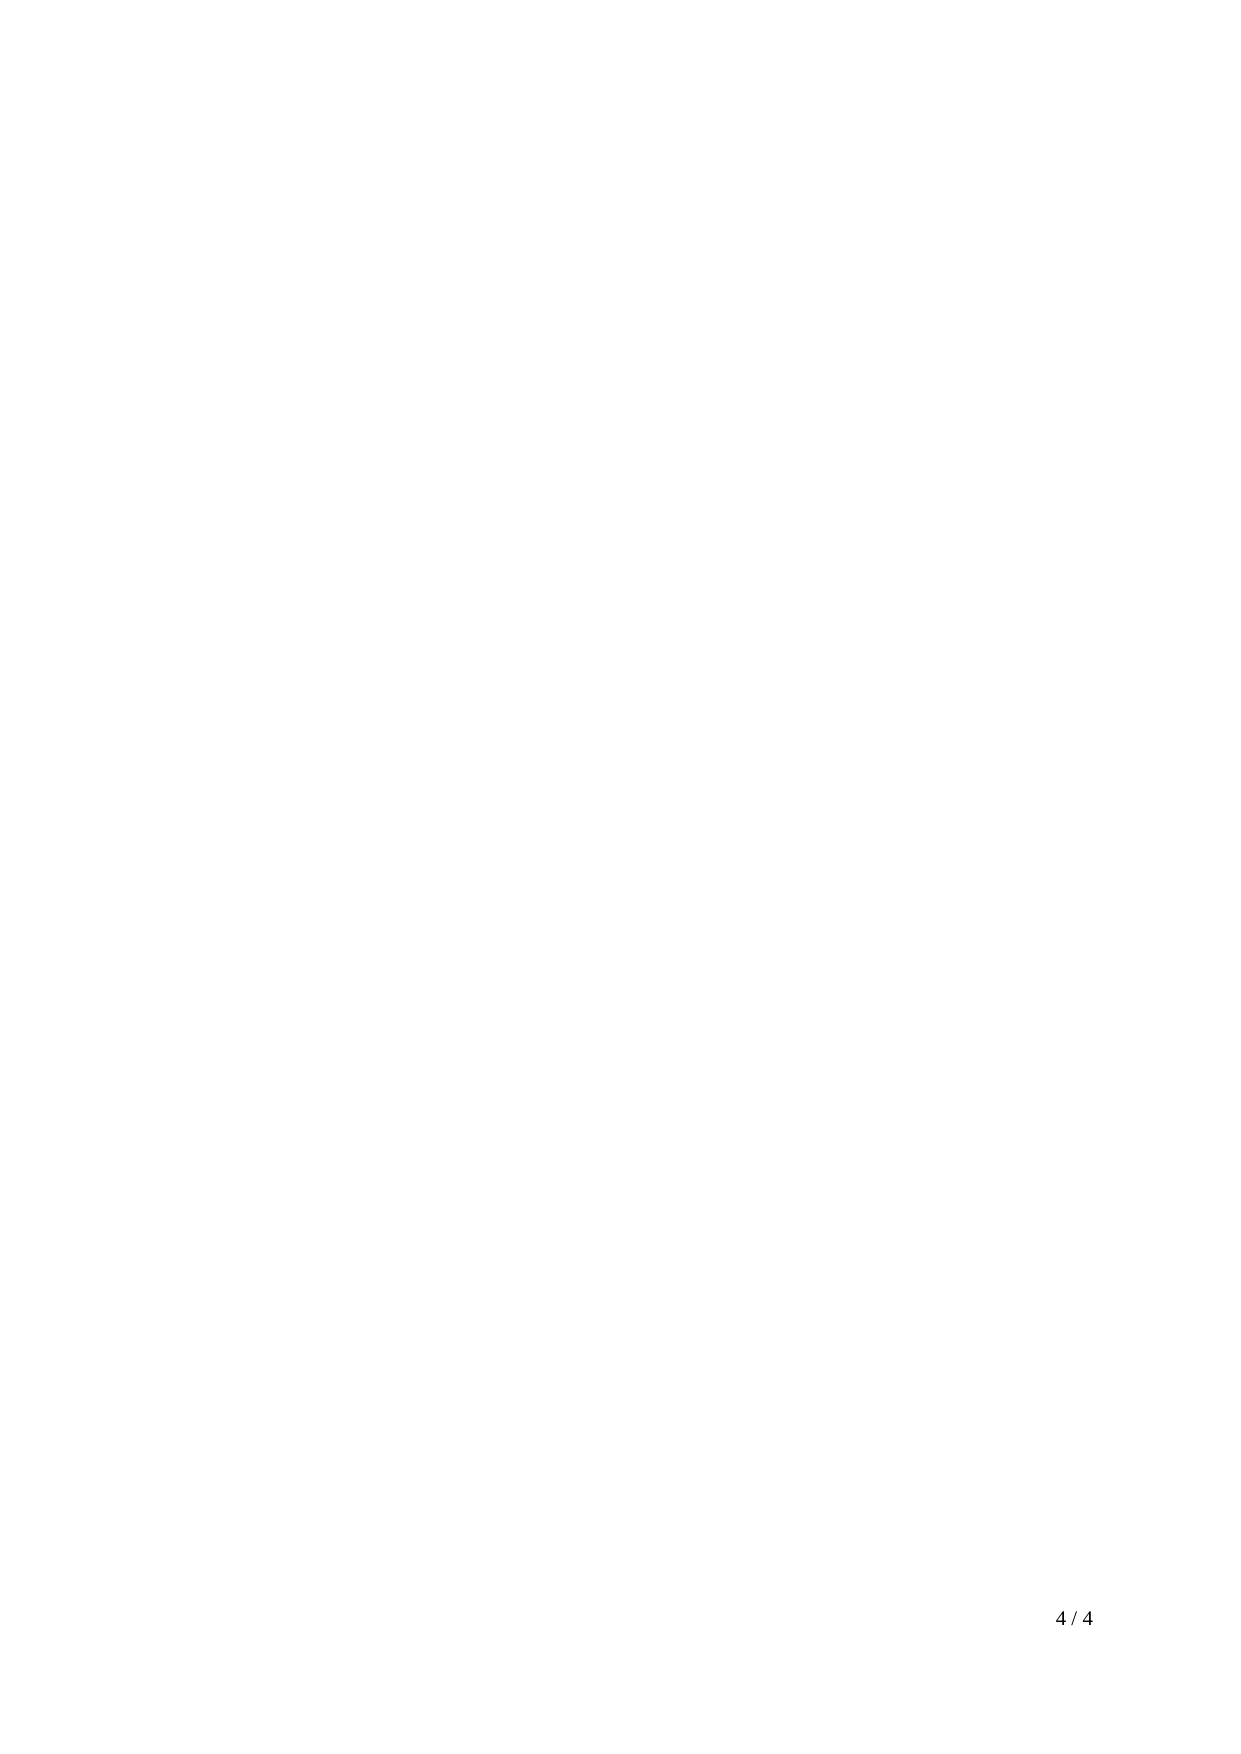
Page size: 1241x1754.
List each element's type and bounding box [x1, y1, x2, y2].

table_cell [148, 148, 834, 173]
